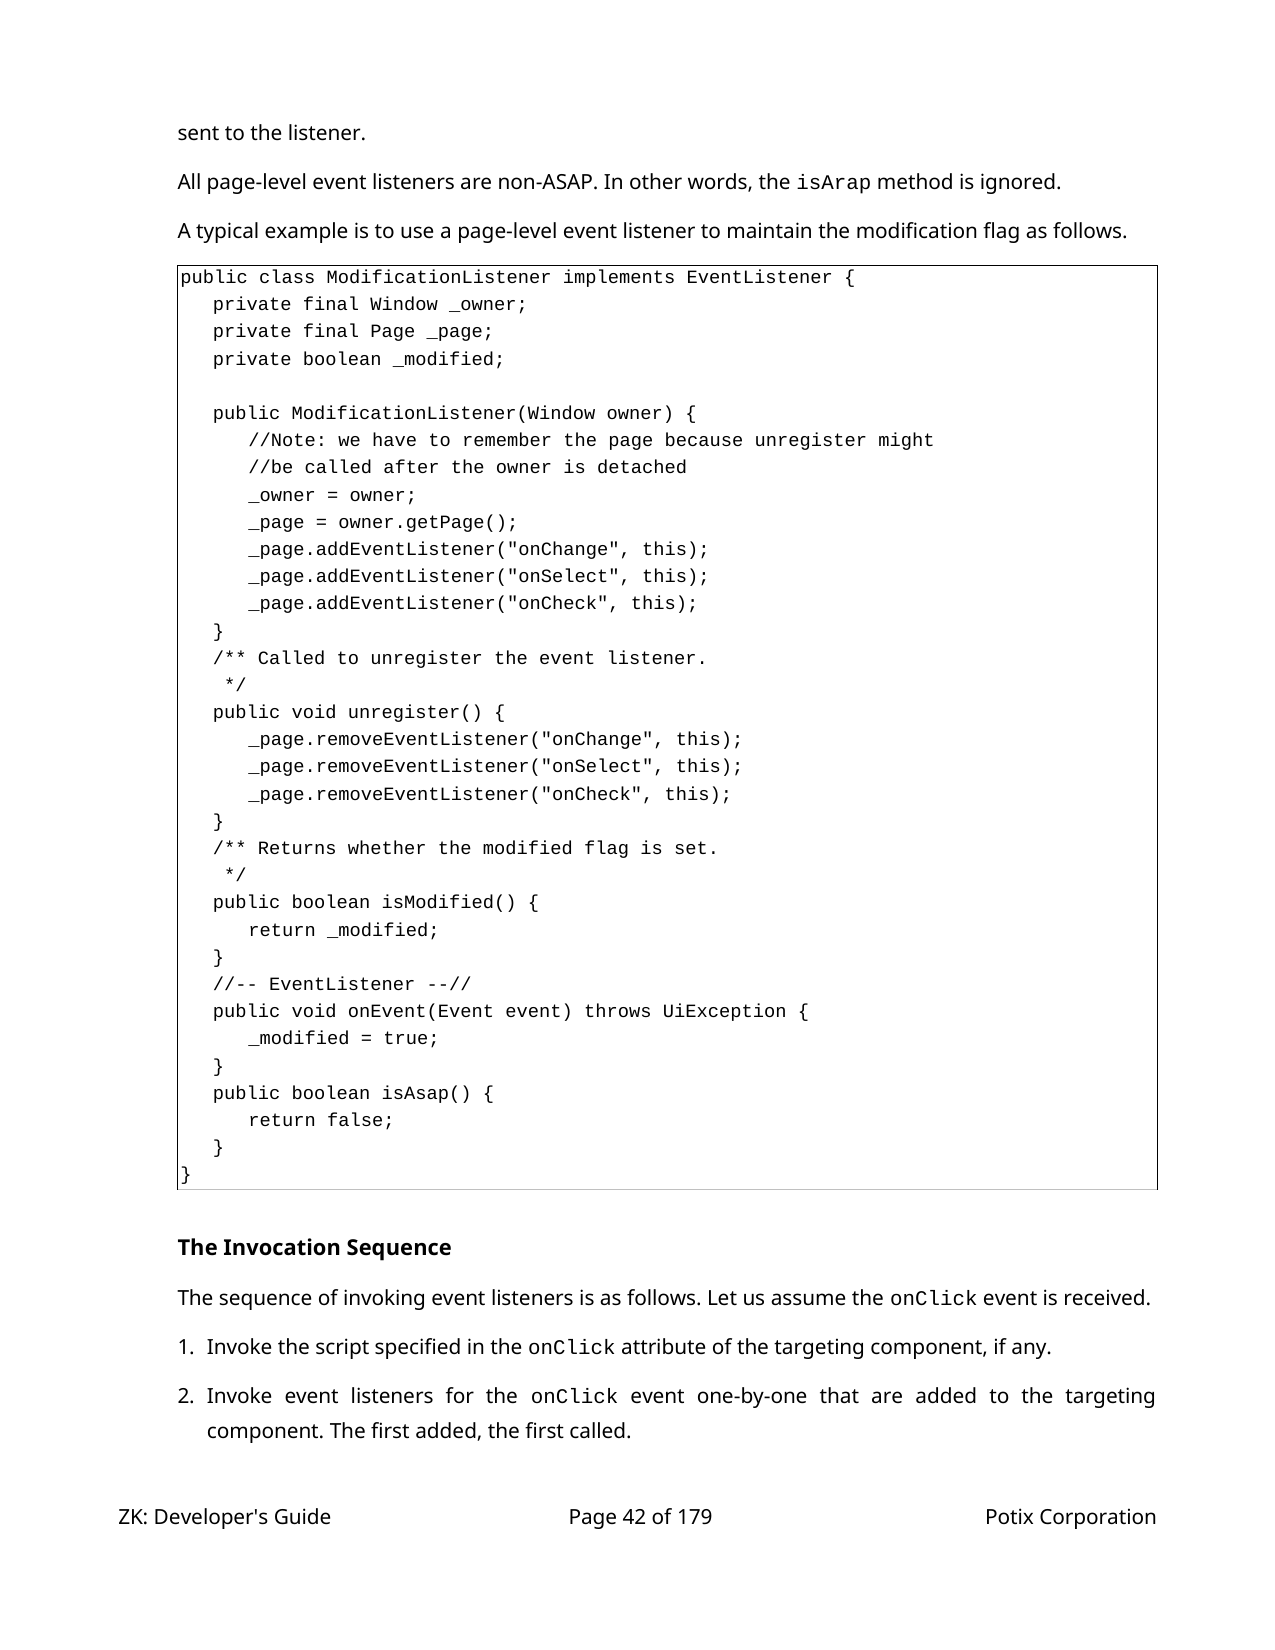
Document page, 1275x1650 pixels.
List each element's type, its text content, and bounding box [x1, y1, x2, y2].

text */ [178, 863, 1157, 887]
text _page.addEventListener("onChange", this); [178, 537, 1157, 561]
text _page.removeEventListener("onCheck", this); [178, 782, 1157, 806]
text _page = owner.getPage(); [178, 510, 1157, 534]
list Invoke event listeners for the onClick event one-by-one that are added to the targeting component. The first added, the first called. [177, 1381, 1157, 1445]
text /** Returns whether the modified flag is set. [178, 836, 1157, 860]
text sent to the listener. [177, 118, 1157, 146]
text return false; [178, 1108, 1157, 1132]
text } [178, 618, 1157, 643]
text public void onEvent(Event event) throws UiException { [178, 999, 1157, 1023]
text The sequence of invoking event listeners is as follows. Let us assume the onClick event is received. [177, 1283, 1157, 1311]
text } [178, 809, 1157, 833]
text public void unregister() { [178, 700, 1157, 724]
text } [178, 1162, 1157, 1189]
text private boolean _modified; [178, 347, 1157, 371]
text _page.removeEventListener("onChange", this); [178, 727, 1157, 751]
text /** Called to unregister the event listener. [178, 646, 1157, 670]
text _page.removeEventListener("onSelect", this); [178, 754, 1157, 779]
text } [178, 945, 1157, 969]
text */ [178, 673, 1157, 697]
list Invoke the script specified in the onClick attribute of the targeting component, if any. [177, 1332, 1157, 1360]
text public ModificationListener(Window owner) { [178, 401, 1157, 425]
text //be called after the owner is detached [178, 455, 1157, 479]
text _owner = owner; [178, 482, 1157, 507]
text } [178, 1135, 1157, 1159]
text } [178, 1053, 1157, 1078]
text public class ModificationListener implements EventListener { [178, 266, 1157, 289]
text return _modified; [178, 917, 1157, 942]
text _modified = true; [178, 1026, 1157, 1051]
text //-- EventListener --// [178, 972, 1157, 996]
text All page-level event listeners are non-ASAP. In other words, the isArap method is ignored. [177, 167, 1157, 196]
text private final Window _owner; [178, 292, 1157, 316]
text //Note: we have to remember the page because unregister might [178, 428, 1157, 452]
text private final Page _page; [178, 319, 1157, 344]
text _page.addEventListener("onSelect", this); [178, 564, 1157, 588]
text public boolean isAsap() { [178, 1081, 1157, 1105]
text _page.addEventListener("onCheck", this); [178, 591, 1157, 616]
text public boolean isModified() { [178, 890, 1157, 914]
subtitle The Invocation Sequence [177, 1232, 1157, 1262]
text A typical example is to use a page-level event listener to maintain the modification flag as follows. [177, 216, 1157, 244]
